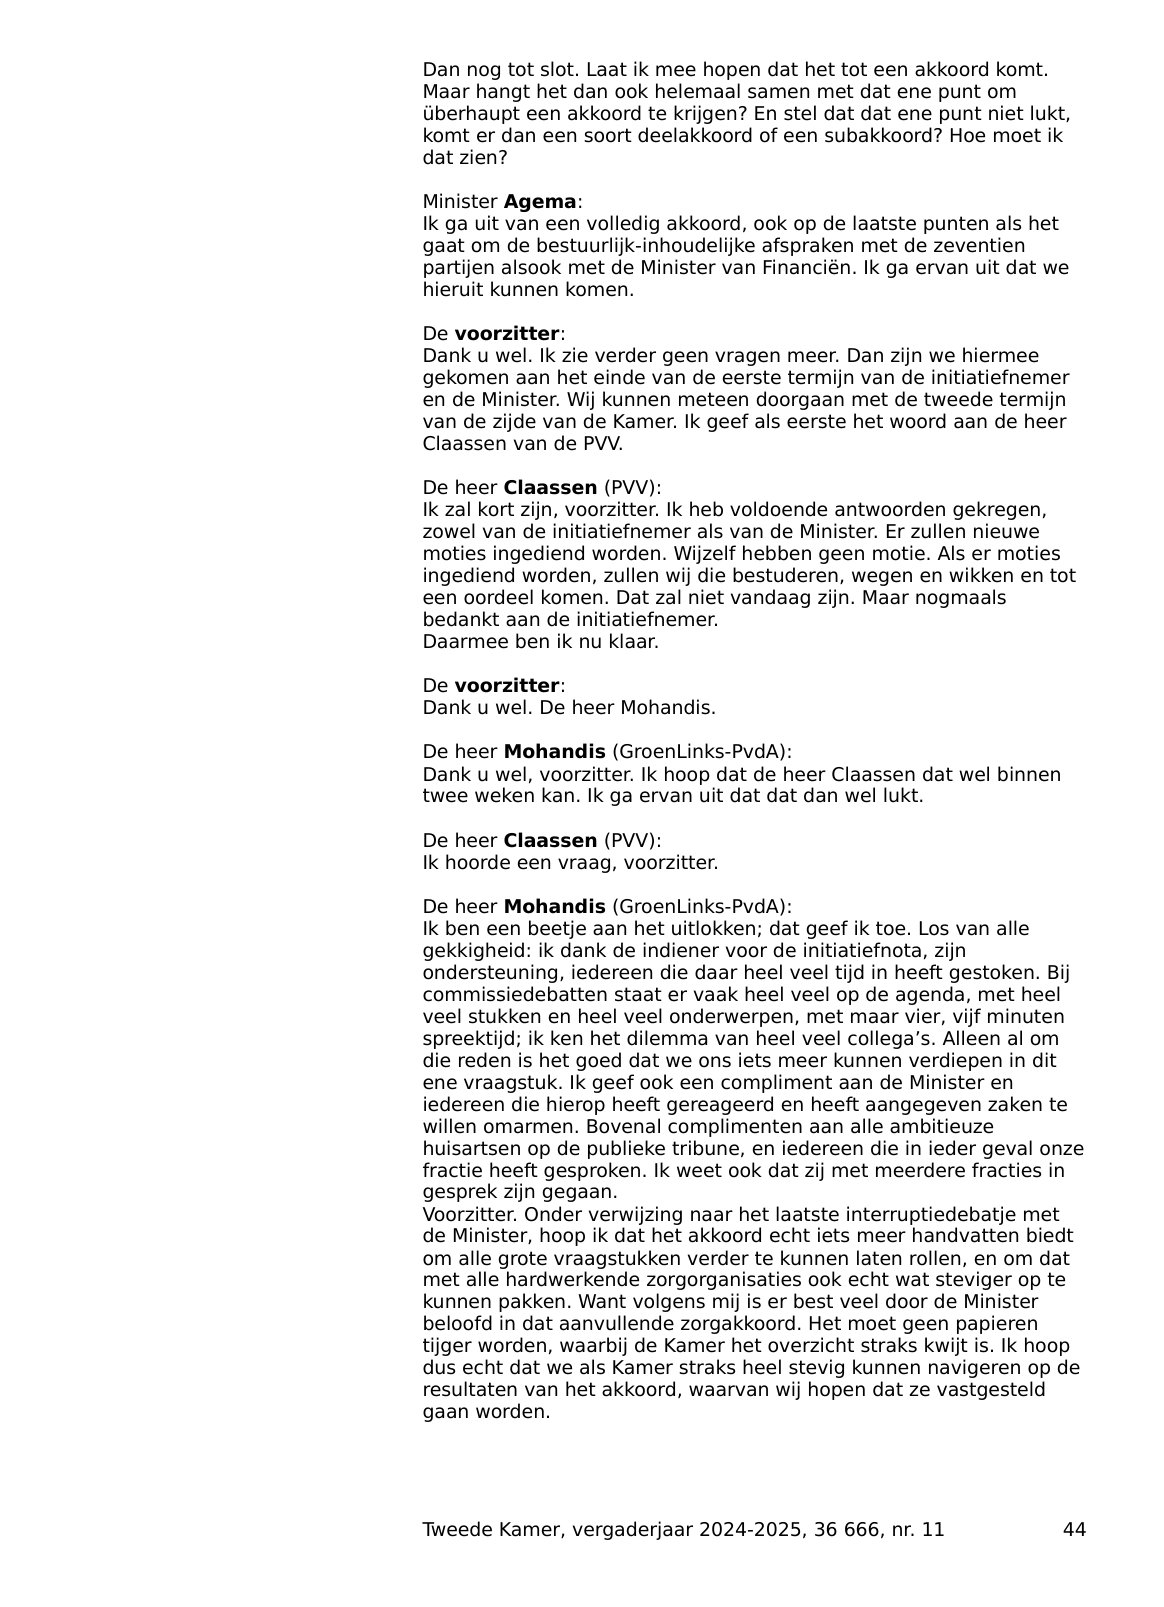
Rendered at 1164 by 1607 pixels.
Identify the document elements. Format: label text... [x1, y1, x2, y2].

text De heer Claassen (PVV): [422, 477, 1087, 499]
text Dank u wel. Ik zie verder geen vragen meer. Dan zijn we hiermee gekomen aan het einde van de eerste termijn van de initiatiefnemer en de Minister. Wij kunnen meteen doorgaan met de tweede termijn van de zijde van de Kamer. Ik geef als eerste het woord aan de heer Claassen van de PVV. [422, 345, 1087, 455]
text Ik ben een beetje aan het uitlokken; dat geef ik toe. Los van alle gekkigheid: ik dank de indiener voor de initiatiefnota, zijn ondersteuning, iedereen die daar heel veel tijd in heeft gestoken. Bij commissiedebatten staat er vaak heel veel op de agenda, met heel veel stukken en heel veel onderwerpen, met maar vier, vijf minuten spreektijd; ik ken het dilemma van heel veel collega’s. Alleen al om die reden is het goed dat we ons iets meer kunnen verdiepen in dit ene vraagstuk. Ik geef ook een compliment aan de Minister en iedereen die hierop heeft gereageerd en heeft aangegeven zaken te willen omarmen. Bovenal complimenten aan alle ambitieuze huisartsen op de publieke tribune, en iedereen die in ieder geval onze fractie heeft gesproken. Ik weet ook dat zij met meerdere fracties in gesprek zijn gegaan. [422, 918, 1087, 1203]
text Minister Agema: [422, 191, 1087, 213]
text Ik zal kort zijn, voorzitter. Ik heb voldoende antwoorden gekregen, zowel van de initiatiefnemer als van de Minister. Er zullen nieuwe moties ingediend worden. Wijzelf hebben geen motie. Als er moties ingediend worden, zullen wij die bestuderen, wegen en wikken en tot een oordeel komen. Dat zal niet vandaag zijn. Maar nogmaals bedankt aan de initiatiefnemer. [422, 499, 1087, 631]
text De heer Mohandis (GroenLinks-PvdA): [422, 896, 1087, 918]
text Voorzitter. Onder verwijzing naar het laatste interruptiedebatje met de Minister, hoop ik dat het akkoord echt iets meer handvatten biedt om alle grote vraagstukken verder te kunnen laten rollen, en om dat met alle hardwerkende zorgorganisaties ook echt wat steviger op te kunnen pakken. Want volgens mij is er best veel door de Minister beloofd in dat aanvullende zorgakkoord. Het moet geen papieren tijger worden, waarbij de Kamer het overzicht straks kwijt is. Ik hoop dus echt dat we als Kamer straks heel stevig kunnen navigeren op de resultaten van het akkoord, waarvan wij hopen dat ze vastgesteld gaan worden. [422, 1203, 1087, 1423]
text Ik ga uit van een volledig akkoord, ook op de laatste punten als het gaat om de bestuurlijk-inhoudelijke afspraken met de zeventien partijen alsook met de Minister van Financiën. Ik ga ervan uit dat we hieruit kunnen komen. [422, 213, 1087, 301]
text De voorzitter: [422, 323, 1087, 345]
text Dan nog tot slot. Laat ik mee hopen dat het tot een akkoord komt. Maar hangt het dan ook helemaal samen met dat ene punt om überhaupt een akkoord te krijgen? En stel dat dat ene punt niet lukt, komt er dan een soort deelakkoord of een subakkoord? Hoe moet ik dat zien? [422, 59, 1087, 169]
text Daarmee ben ik nu klaar. [422, 631, 1087, 653]
text Ik hoorde een vraag, voorzitter. [422, 852, 1087, 873]
text Dank u wel. De heer Mohandis. [422, 697, 1087, 719]
text Dank u wel, voorzitter. Ik hoop dat de heer Claassen dat wel binnen twee weken kan. Ik ga ervan uit dat dat dan wel lukt. [422, 763, 1087, 807]
text De heer Claassen (PVV): [422, 829, 1087, 852]
text De voorzitter: [422, 675, 1087, 697]
text De heer Mohandis (GroenLinks-PvdA): [422, 741, 1087, 763]
